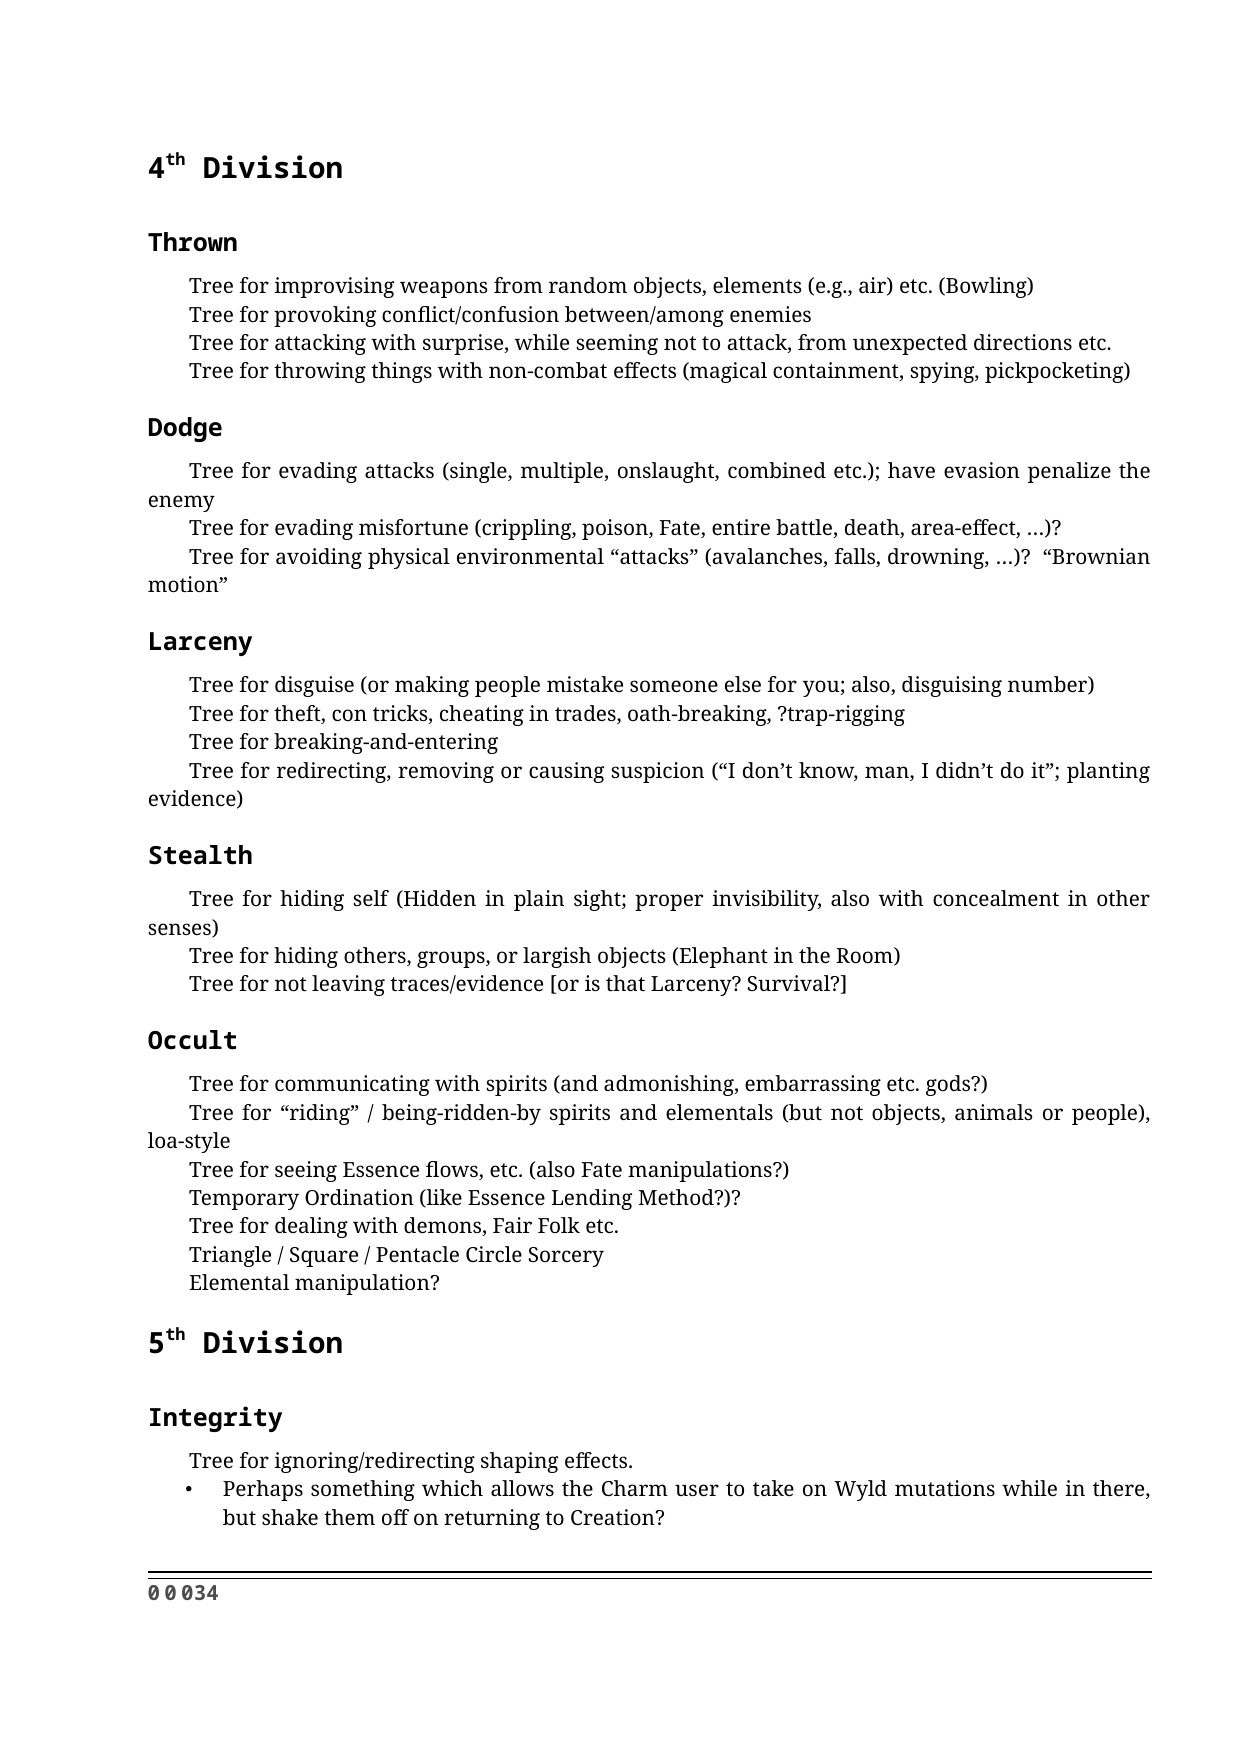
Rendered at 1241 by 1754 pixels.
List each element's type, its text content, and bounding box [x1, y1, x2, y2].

text Tree for breaking-and-entering [148, 727, 1152, 756]
subtitle Thrown [148, 225, 1152, 259]
text Tree for not leaving traces/evidence [or is that Larceny? Survival?] [148, 969, 1152, 998]
text Tree for attacking with surprise, while seeming not to attack, from unexpected directions etc. [148, 328, 1152, 357]
text Tree for dealing with demons, Fair Folk etc. [148, 1212, 1152, 1240]
subtitle 4th Division [148, 148, 1152, 187]
subtitle Dodge [148, 410, 1152, 444]
text Tree for evading attacks (single, multiple, onslaught, combined etc.); have evasion penalize the enemy [148, 457, 1152, 513]
text Elemental manipulation? [148, 1268, 1152, 1297]
text Tree for communicating with spirits (and admonishing, embarrassing etc. gods?) [148, 1069, 1152, 1098]
text Tree for evading misfortune (crippling, poison, Fate, entire battle, death, area-effect, …)? [148, 513, 1152, 542]
subtitle 5th Division [148, 1322, 1152, 1362]
subtitle Larceny [148, 624, 1152, 658]
text Tree for redirecting, removing or causing suspicion (“I don’t know, man, I didn’t do it”; planting evidence) [148, 756, 1152, 813]
text Tree for hiding others, groups, or largish objects (Elephant in the Room) [148, 941, 1152, 969]
text Tree for disguise (or making people mistake someone else for you; also, disguising number) [148, 670, 1152, 699]
subtitle Integrity [148, 1399, 1152, 1433]
subtitle Occult [148, 1023, 1152, 1057]
text Tree for improvising weapons from random objects, elements (e.g., air) etc. (Bowling) [148, 271, 1152, 300]
subtitle Stealth [148, 838, 1152, 872]
text Tree for provoking conflict/confusion between/among enemies [148, 300, 1152, 328]
text Tree for “riding” / being-ridden-by spirits and elementals (but not objects, animals or people), loa-style [148, 1098, 1152, 1155]
text Tree for throwing things with non-combat effects (magical containment, spying, pickpocketing) [148, 357, 1152, 385]
text Tree for avoiding physical environmental “attacks” (avalanches, falls, drowning, …)? “Brownian motion” [148, 542, 1152, 599]
list Perhaps something which allows the Charm user to take on Wyld mutations while in there, but shake them off on returning to Creation? [185, 1474, 1152, 1531]
text Temporary Ordination (like Essence Lending Method?)? [148, 1183, 1152, 1212]
text Tree for ignoring/redirecting shaping effects. [148, 1446, 1152, 1474]
text Triangle / Square / Pentacle Circle Sorcery [148, 1240, 1152, 1268]
text Tree for seeing Essence flows, etc. (also Fate manipulations?) [148, 1155, 1152, 1183]
text Tree for hiding self (Hidden in plain sight; proper invisibility, also with concealment in other senses) [148, 884, 1152, 941]
text Tree for theft, con tricks, cheating in trades, oath-breaking, ?trap-rigging [148, 699, 1152, 727]
